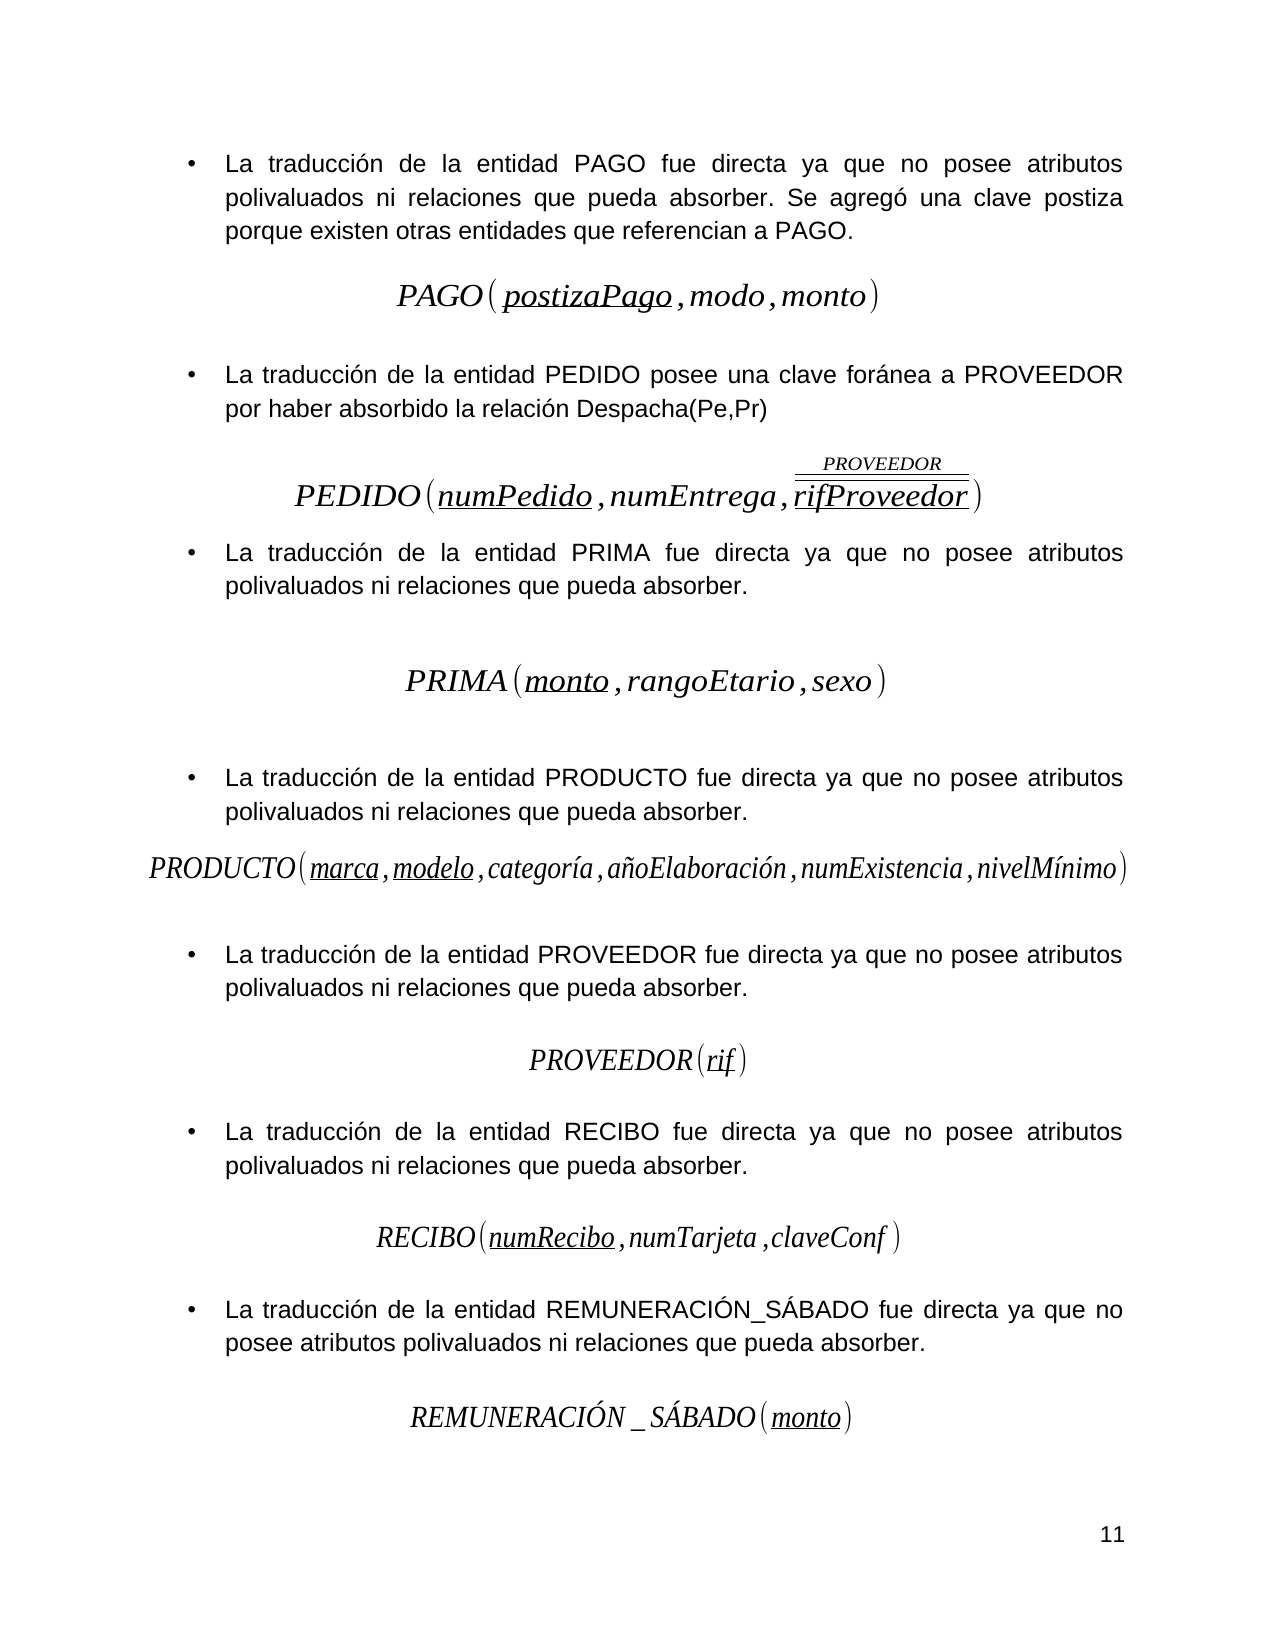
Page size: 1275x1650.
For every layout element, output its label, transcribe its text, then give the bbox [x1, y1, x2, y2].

list La traducción de la entidad PROVEEDOR fue directa ya que no posee atributos polivaluados ni relaciones que pueda absorber. [187, 940, 1125, 1002]
list La traducción de la entidad PAGO fue directa ya que no posee atributos polivaluados ni relaciones que pueda absorber. Se agregó una clave postiza porque existen otras entidades que referencian a PAGO. [187, 150, 1125, 245]
list La traducción de la entidad PRIMA fue directa ya que no posee atributos polivaluados ni relaciones que pueda absorber. [187, 539, 1125, 600]
list La traducción de la entidad REMUNERACIÓN_SÁBADO fue directa ya que no posee atributos polivaluados ni relaciones que pueda absorber. [187, 1296, 1125, 1357]
list La traducción de la entidad PRODUCTO fue directa ya que no posee atributos polivaluados ni relaciones que pueda absorber. [187, 764, 1125, 826]
list La traducción de la entidad RECIBO fue directa ya que no posee atributos polivaluados ni relaciones que pueda absorber. [187, 1118, 1125, 1179]
list La traducción de la entidad PEDIDO posee una clave foránea a PROVEEDOR por haber absorbido la relación Despacha(Pe,Pr) [187, 361, 1125, 422]
